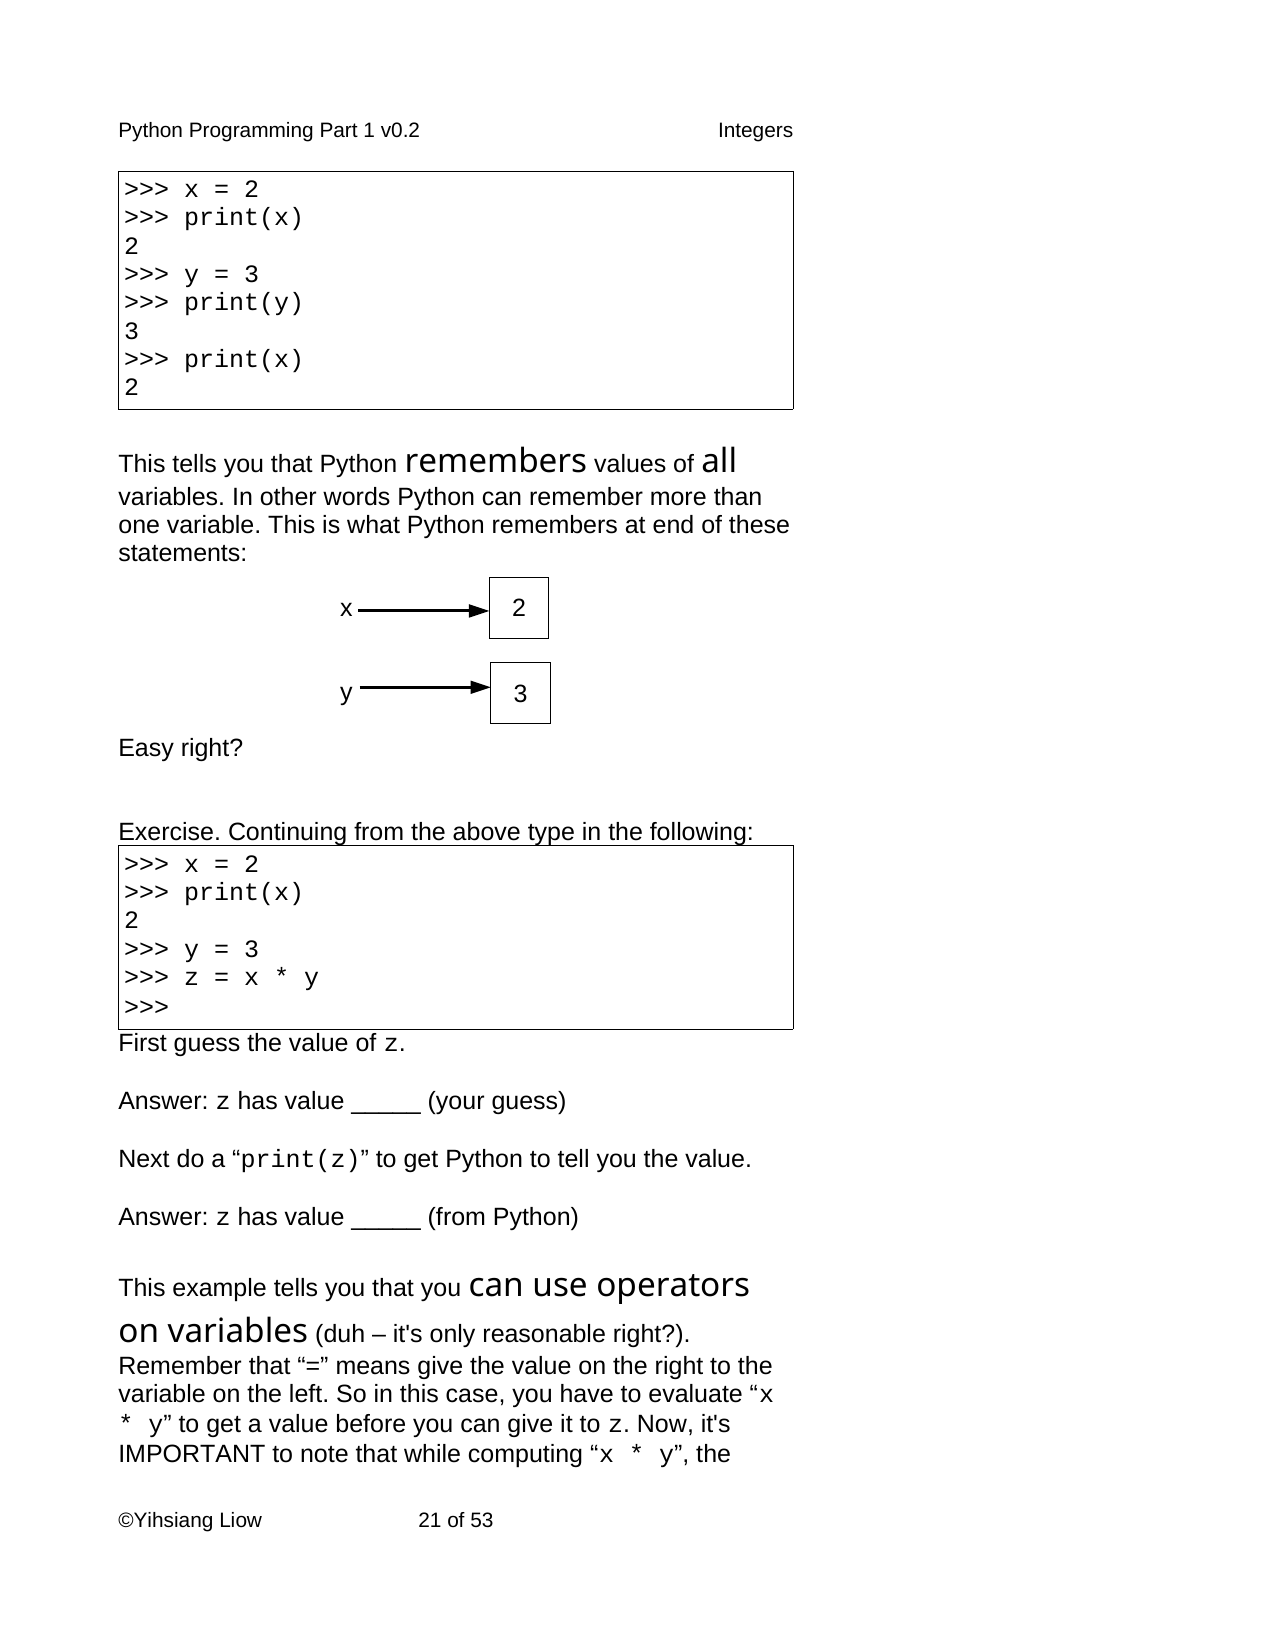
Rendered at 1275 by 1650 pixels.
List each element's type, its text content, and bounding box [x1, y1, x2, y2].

text This tells you that Python remembers values of all variables. In other words Python can remember more than one variable. This is what Python remembers at end of these statements: [118, 437, 793, 566]
text [551, 678, 793, 706]
table_header >>> x = 2 >>> print(x) 2 >>> y = 3 >>> z = x * y >>> [119, 846, 793, 1029]
text Next do a “print(z)” to get Python to tell you the value. [118, 1145, 793, 1175]
text First guess the value of z. [118, 1030, 793, 1059]
text y [118, 678, 490, 706]
text This example tells you that you can use operators on variables (duh – it's only reasonable right?). Remember that “=” means give the value on the right to the variable on the left. So in this case, you have to evaluate “x * y” to get a value before you can give it to z. Now, it's IMPORTANT to note that while computing “x * y”, the [118, 1261, 793, 1470]
text Answer: z has value _____ (from Python) [118, 1203, 793, 1233]
text Answer: z has value _____ (your guess) [118, 1087, 793, 1117]
text Exercise. Continuing from the above type in the following: [118, 817, 793, 845]
text [549, 594, 793, 622]
text Easy right? [118, 734, 793, 762]
text x [118, 594, 489, 622]
table_header >>> x = 2 >>> print(x) 2 >>> y = 3 >>> print(y) 3 >>> print(x) 2 [119, 172, 793, 409]
